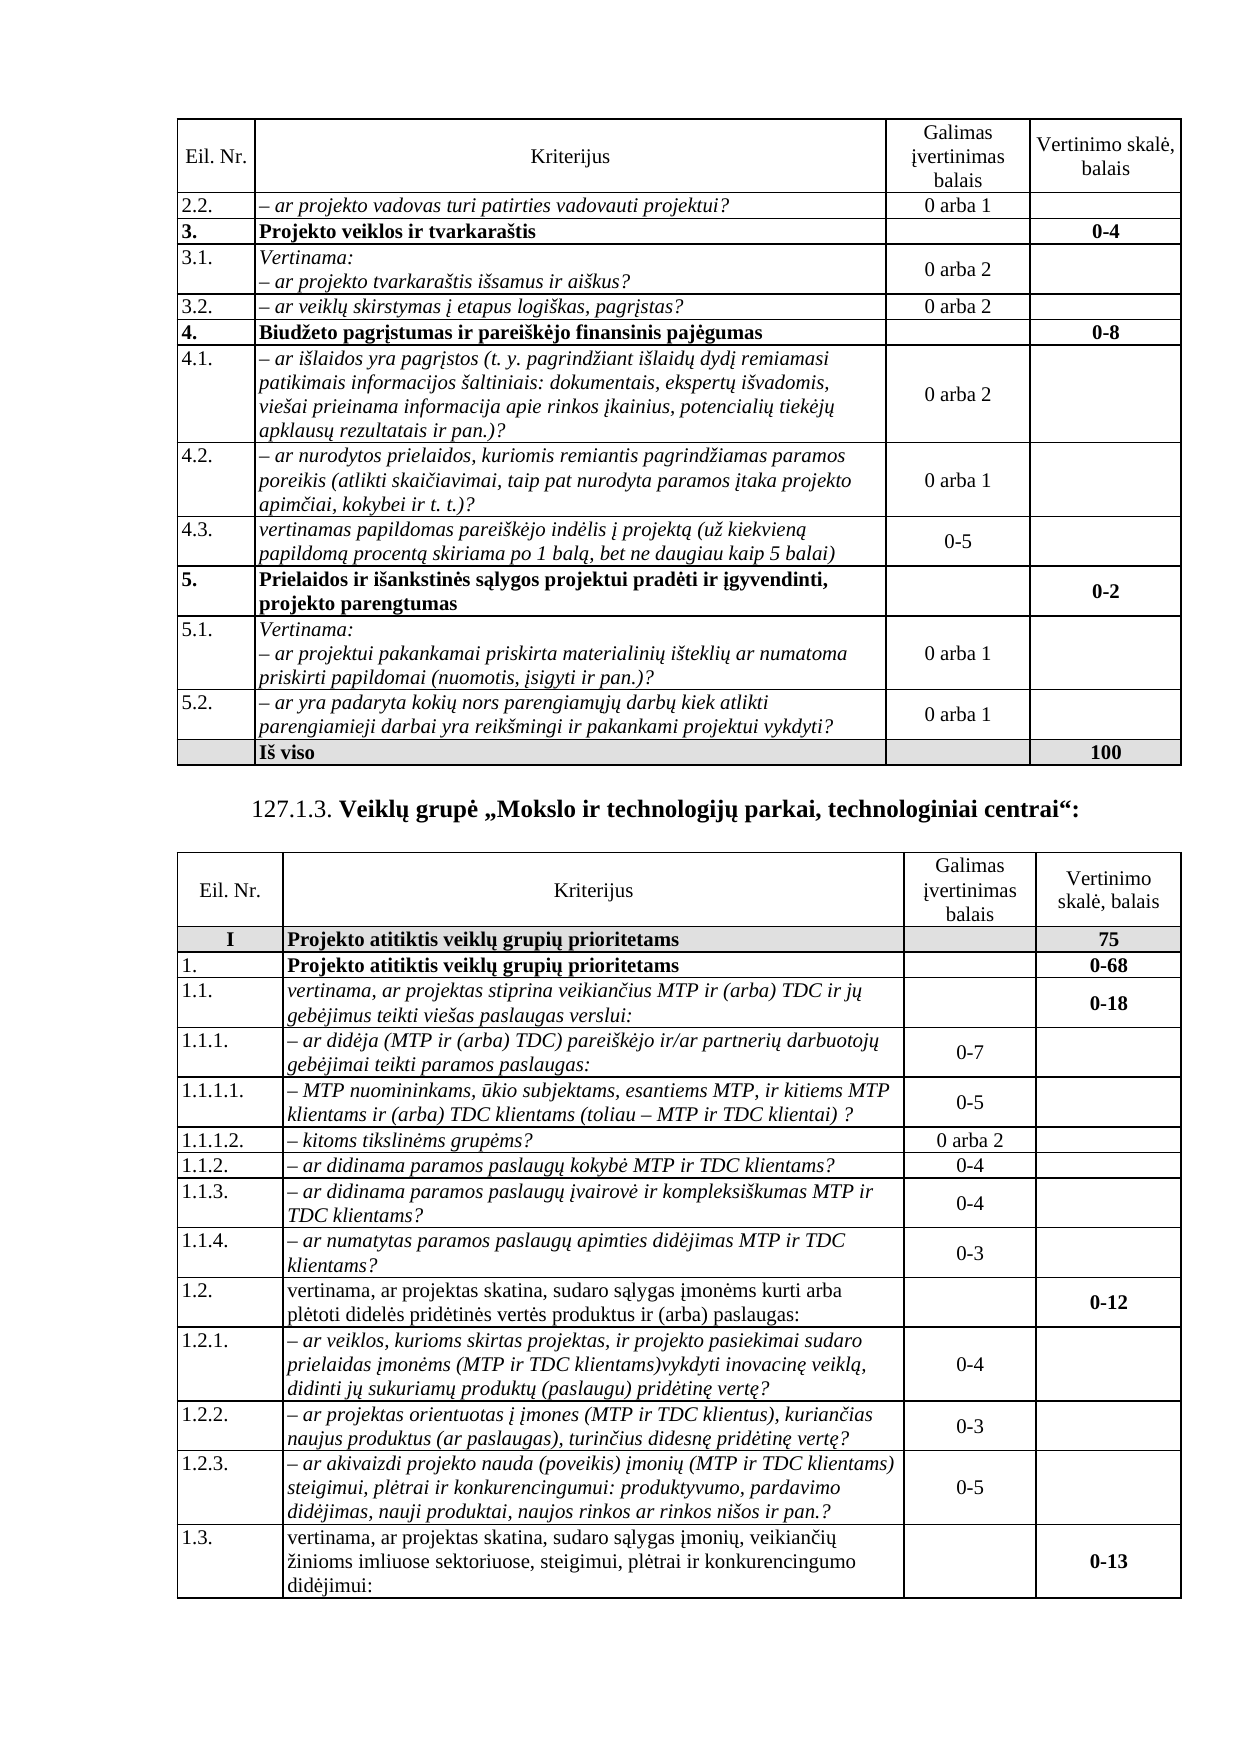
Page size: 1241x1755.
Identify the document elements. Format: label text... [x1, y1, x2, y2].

table_cell [905, 1525, 1035, 1597]
table_header Vertinimo skalė, balais [1037, 853, 1180, 926]
table_cell 4.2. [178, 443, 254, 516]
table_cell [1031, 617, 1180, 689]
table_cell 1.2.3. [178, 1451, 282, 1523]
table_cell [1037, 1451, 1180, 1523]
table_cell 0-5 [905, 1451, 1035, 1523]
table_header Eil. Nr. [178, 120, 254, 192]
table_cell 0 arba 1 [887, 617, 1029, 689]
table_cell 1.1.3. [178, 1179, 282, 1227]
table_cell [1037, 1028, 1180, 1076]
table_cell 0-7 [905, 1028, 1035, 1076]
table_cell [887, 740, 1029, 764]
table_cell [905, 927, 1035, 951]
table_cell 5. [178, 567, 254, 615]
table_cell [1037, 1228, 1180, 1277]
table_cell [1037, 1078, 1180, 1126]
table_cell [1031, 245, 1180, 293]
table_header Kriterijus [284, 853, 903, 926]
table_cell 0-4 [905, 1179, 1035, 1227]
table_cell 4.3. [178, 517, 254, 565]
table_cell 4.1. [178, 346, 254, 442]
table_cell 100 [1031, 740, 1180, 764]
table_cell [887, 567, 1029, 615]
table_cell 75 [1037, 927, 1180, 951]
table_cell 1.3. [178, 1525, 282, 1597]
table_cell [1031, 517, 1180, 565]
table_cell 1.1.1. [178, 1028, 282, 1076]
table_cell [1031, 690, 1180, 738]
table_cell 0 arba 2 [887, 245, 1029, 293]
table_cell 0-2 [1031, 567, 1180, 615]
table_header Vertinimo skalė, balais [1031, 120, 1180, 192]
table_cell [1037, 1328, 1180, 1400]
table_cell [905, 978, 1035, 1027]
table_cell 1.2.2. [178, 1402, 282, 1450]
table_header Eil. Nr. [178, 853, 282, 926]
table_cell 5.1. [178, 617, 254, 689]
table_cell 0-12 [1037, 1278, 1180, 1326]
table_cell 3.1. [178, 245, 254, 293]
table_cell 0-3 [905, 1228, 1035, 1277]
table_cell 1.2.1. [178, 1328, 282, 1400]
table_header Kriterijus [256, 120, 885, 192]
table_cell I [178, 927, 282, 951]
table_cell [178, 740, 254, 764]
table_cell 1.2. [178, 1278, 282, 1326]
table_cell 1.1.1.1. [178, 1078, 282, 1126]
table_cell Iš viso [256, 740, 885, 764]
table_cell [1031, 443, 1180, 516]
table_cell 0-5 [905, 1078, 1035, 1126]
table_cell 0-4 [905, 1328, 1035, 1400]
table_cell 0-13 [1037, 1525, 1180, 1597]
table_cell [1037, 1402, 1180, 1450]
table_cell 0 arba 1 [887, 690, 1029, 738]
table_cell 0-18 [1037, 978, 1180, 1027]
table_cell [1031, 346, 1180, 442]
table_cell 1.1. [178, 978, 282, 1027]
table_cell 0 arba 1 [887, 443, 1029, 516]
table_cell 1.1.4. [178, 1228, 282, 1277]
table_cell 0-5 [887, 517, 1029, 565]
table_cell 0-3 [905, 1402, 1035, 1450]
table_cell 0 arba 2 [887, 346, 1029, 442]
table_cell [1037, 1179, 1180, 1227]
table_cell Projekto atitiktis veiklų grupių prioritetams [284, 927, 903, 951]
table_cell 5.2. [178, 690, 254, 738]
table_cell [905, 1278, 1035, 1326]
text 127.1.3. Veiklų grupė „Mokslo ir technologijų parkai, technologiniai centrai“: [177, 794, 1181, 823]
